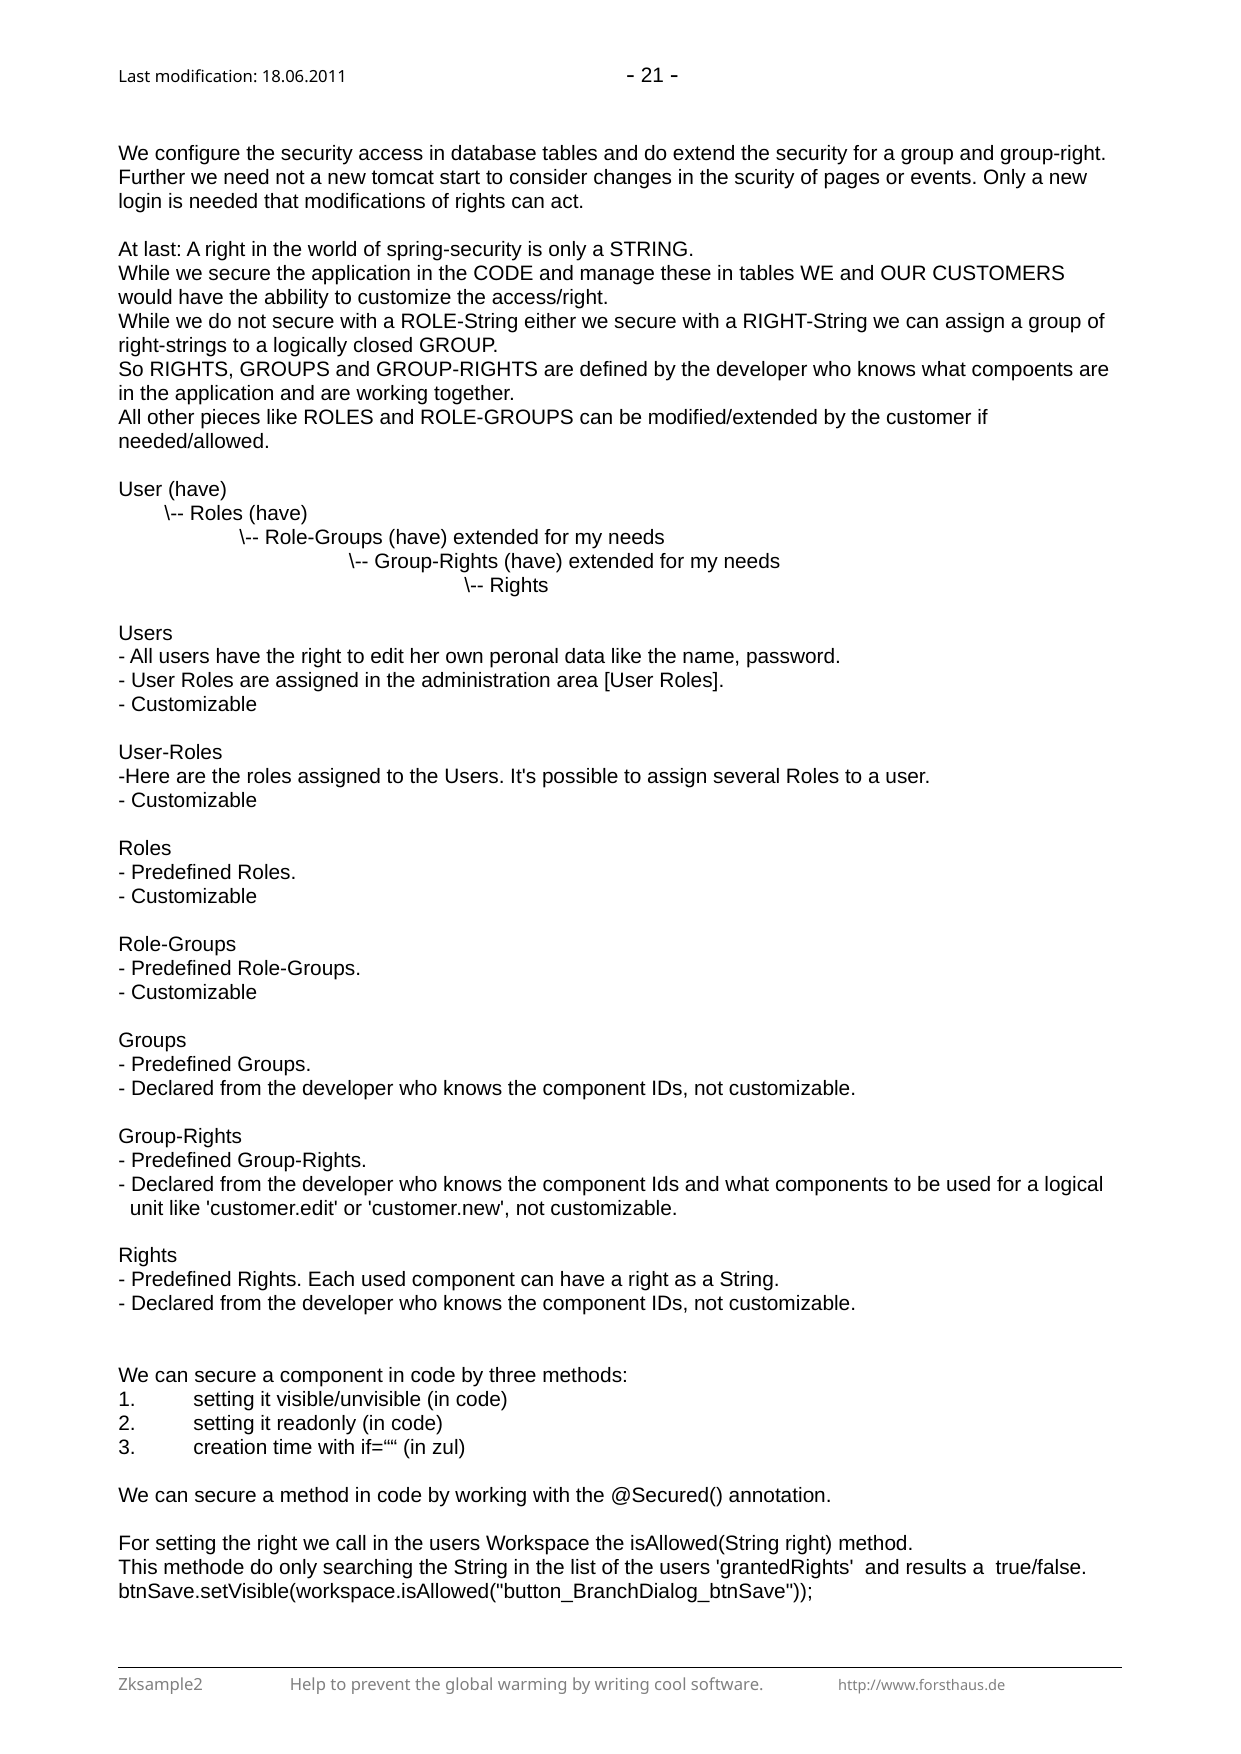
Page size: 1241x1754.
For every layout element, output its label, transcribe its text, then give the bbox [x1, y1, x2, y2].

list - Declared from the developer who knows the component Ids and what components to be used for a logical [118, 1171, 1122, 1195]
text \-- Group-Rights (have) extended for my needs [118, 548, 1122, 572]
list - Predefined Role-Groups. [118, 956, 1122, 980]
list setting it visible/unvisible (in code) [118, 1387, 1122, 1411]
text For setting the right we call in the users Workspace the isAllowed(String right) method. [118, 1531, 1122, 1555]
text - Customizable [118, 692, 1122, 716]
list - Declared from the developer who knows the component IDs, not customizable. [118, 1291, 1122, 1315]
text Roles [118, 836, 1122, 860]
text So RIGHTS, GROUPS and GROUP-RIGHTS are defined by the developer who knows what compoents are in the application and are working together. [118, 357, 1122, 405]
text Groups [118, 1028, 1122, 1052]
list -Here are the roles assigned to the Users. It's possible to assign several Roles to a user. [118, 764, 1122, 788]
text - Predefined Groups. [118, 1052, 1122, 1076]
list setting it readonly (in code) [118, 1411, 1122, 1435]
text We can secure a component in code by three methods: [118, 1363, 1122, 1387]
text Group-Rights [118, 1123, 1122, 1147]
text While we secure the application in the CODE and manage these in tables WE and OUR CUSTOMERS would have the abbility to customize the access/right. [118, 261, 1122, 309]
list unit like 'customer.edit' or 'customer.new', not customizable. [118, 1195, 1122, 1219]
list - Declared from the developer who knows the component IDs, not customizable. [118, 1076, 1122, 1099]
text - All users have the right to edit her own peronal data like the name, password. [118, 644, 1122, 668]
list - Customizable [118, 884, 1122, 908]
text Further we need not a new tomcat start to consider changes in the scurity of pages or events. Only a new login is needed that modifications of rights can act. [118, 165, 1122, 213]
text User-Roles [118, 740, 1122, 764]
text User (have) [118, 477, 1122, 501]
text This methode do only searching the String in the list of the users 'grantedRights' and results a true/false. [118, 1555, 1122, 1579]
list - Customizable [118, 788, 1122, 812]
list - Customizable [118, 980, 1122, 1004]
list creation time with if=““ (in zul) [118, 1435, 1122, 1459]
text btnSave.setVisible(workspace.isAllowed("button_BranchDialog_btnSave")); [118, 1579, 1122, 1603]
list - Predefined Roles. [118, 860, 1122, 884]
text \-- Roles (have) [118, 501, 1122, 524]
text \-- Rights [118, 572, 1122, 596]
text Rights [118, 1243, 1122, 1267]
text We configure the security access in database tables and do extend the security for a group and group-right. [118, 141, 1122, 165]
text - Predefined Group-Rights. [118, 1147, 1122, 1171]
text While we do not secure with a ROLE-String either we secure with a RIGHT-String we can assign a group of right-strings to a logically closed GROUP. [118, 309, 1122, 357]
list - Predefined Rights. Each used component can have a right as a String. [118, 1267, 1122, 1291]
text \-- Role-Groups (have) extended for my needs [118, 524, 1122, 548]
text We can secure a method in code by working with the @Secured() annotation. [118, 1483, 1122, 1507]
text At last: A right in the world of spring-security is only a STRING. [118, 237, 1122, 261]
text Role-Groups [118, 932, 1122, 956]
text Users [118, 620, 1122, 644]
text - User Roles are assigned in the administration area [User Roles]. [118, 668, 1122, 692]
text All other pieces like ROLES and ROLE-GROUPS can be modified/extended by the customer if needed/allowed. [118, 405, 1122, 453]
